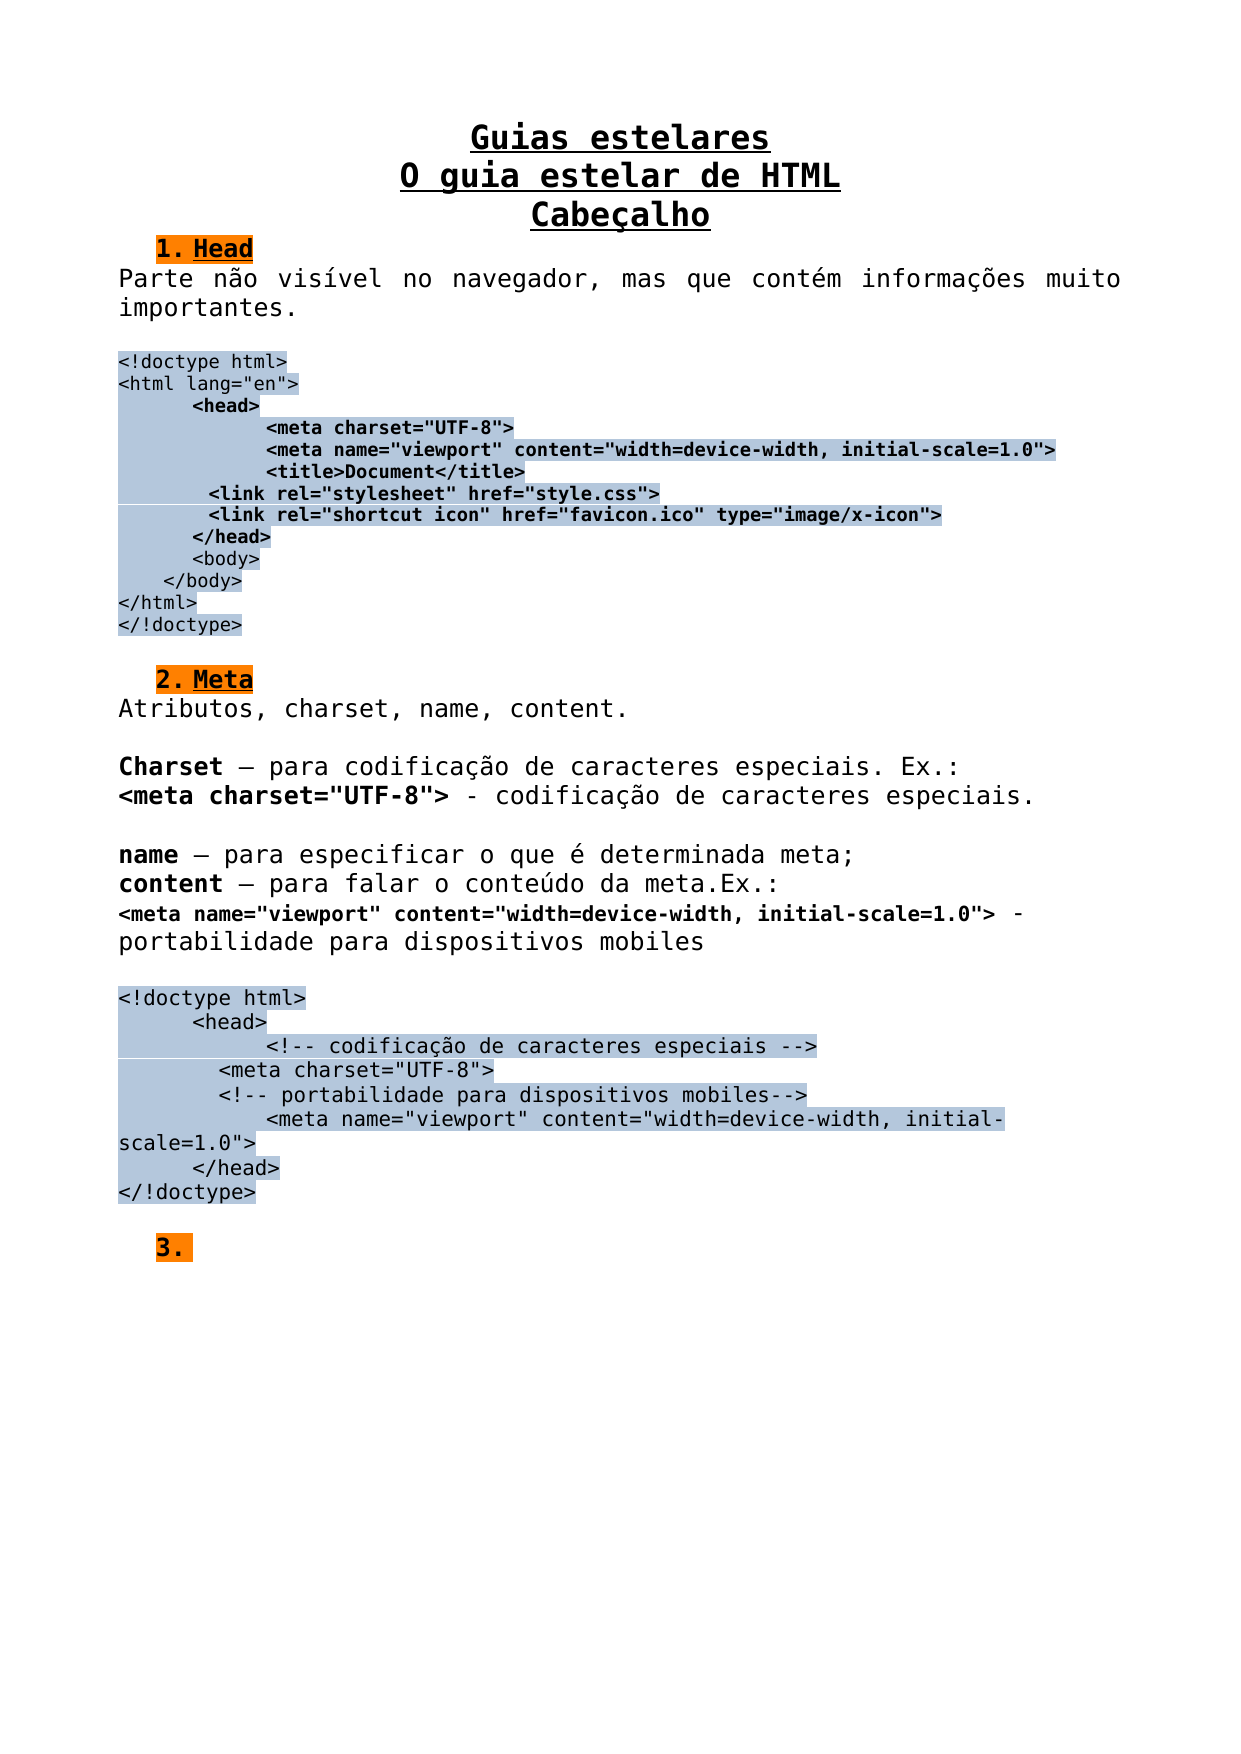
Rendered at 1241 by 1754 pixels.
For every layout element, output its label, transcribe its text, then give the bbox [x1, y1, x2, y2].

list Head [193, 235, 1122, 264]
text </head> [118, 526, 1122, 548]
text <meta name="viewport" content="width=device-width, initial-scale=1.0"> [118, 439, 1122, 461]
text <!doctype html> [118, 351, 1122, 373]
text <meta name="viewport" content="width=device-width, initial-scale=1.0"> - portabilidade para dispositivos mobiles [118, 898, 1122, 957]
text <meta name="viewport" content="width=device-width, initial-scale=1.0"> [118, 1107, 1122, 1156]
text <meta charset="UTF-8"> [118, 417, 1122, 439]
text Parte não visível no navegador, mas que contém informações muito importantes. [118, 264, 1122, 322]
text Atributos, charset, name, content. [118, 694, 1122, 723]
text </!doctype> [118, 1180, 1122, 1204]
text <!doctype html> [118, 986, 1122, 1010]
text <head> [118, 1010, 1122, 1034]
text Cabeçalho [118, 196, 1122, 235]
text content – para falar o conteúdo da meta.Ex.: [118, 869, 1122, 898]
list Meta [193, 665, 1122, 694]
text Guias estelares [118, 118, 1122, 157]
text <body> [118, 548, 1122, 570]
text </body> [118, 570, 1122, 592]
text </!doctype> [118, 614, 1122, 636]
text name – para especificar o que é determinada meta; [118, 840, 1122, 869]
text <!-- portabilidade para dispositivos mobiles--> [118, 1083, 1122, 1107]
text <title>Document</title> [118, 461, 1122, 483]
text </html> [118, 592, 1122, 614]
text <!-- codificação de caracteres especiais --> [118, 1034, 1122, 1058]
text <meta charset="UTF-8"> - codificação de caracteres especiais. [118, 782, 1122, 811]
text <link rel="stylesheet" href="style.css"> [118, 483, 1122, 504]
text O guia estelar de HTML [118, 157, 1122, 196]
text <head> [118, 395, 1122, 417]
text </head> [118, 1156, 1122, 1180]
text Charset – para codificação de caracteres especiais. Ex.: [118, 752, 1122, 782]
text <html lang="en"> [118, 373, 1122, 395]
text <meta charset="UTF-8"> [118, 1058, 1122, 1083]
text <link rel="shortcut icon" href="favicon.ico" type="image/x-icon"> [118, 504, 1122, 526]
